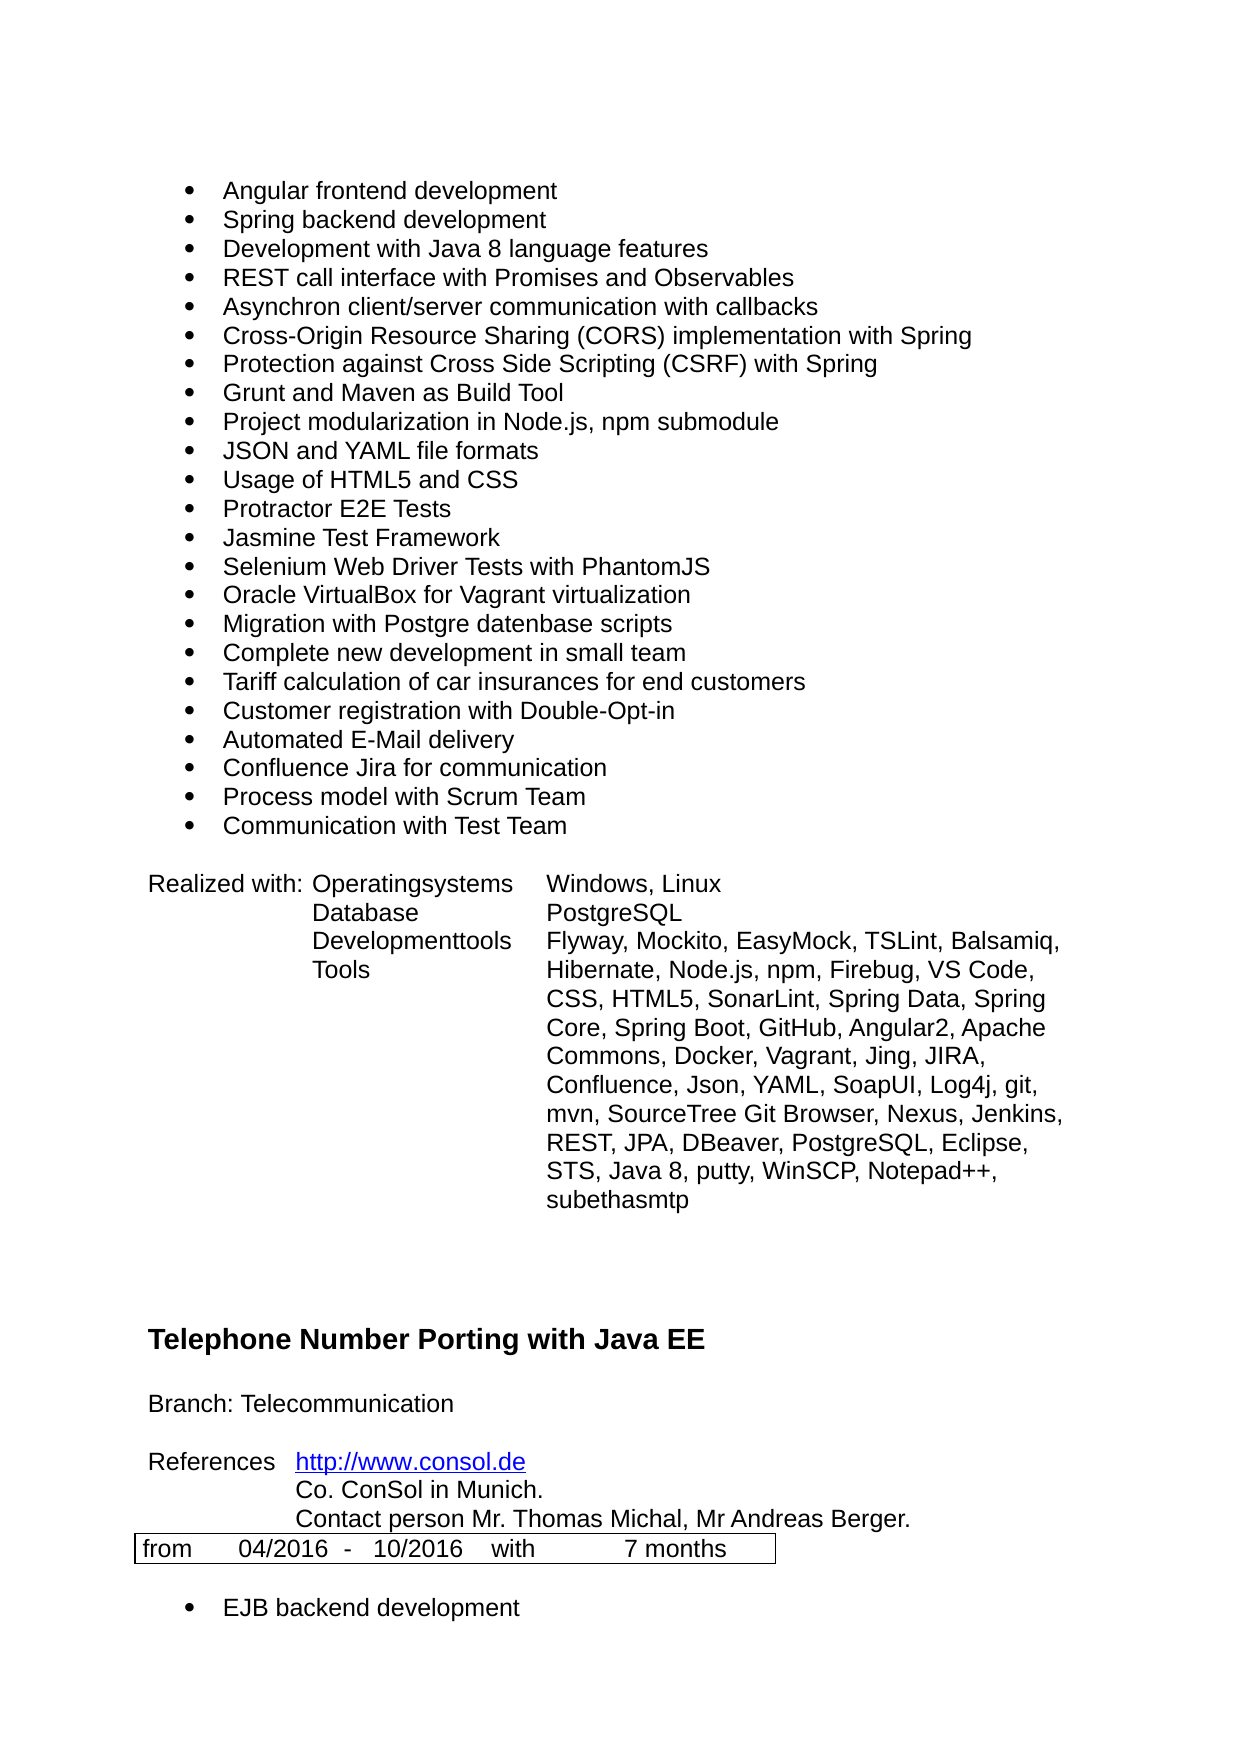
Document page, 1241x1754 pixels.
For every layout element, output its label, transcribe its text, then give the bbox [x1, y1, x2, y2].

list REST call interface with Promises and Observables [185, 263, 1104, 292]
text References http://www.consol.de [148, 1447, 1104, 1475]
table_header Realized with: [145, 869, 309, 897]
list Protractor E2E Tests [185, 494, 1104, 523]
list Process model with Scrum Team [185, 782, 1104, 811]
table_cell [145, 898, 309, 926]
table_cell PostgreSQL [543, 898, 1089, 926]
table_header 04/2016 [231, 1534, 336, 1563]
text Branch: Telecommunication [148, 1389, 1104, 1418]
list Asynchron client/server communication with callbacks [185, 292, 1104, 321]
table_header 7 months [617, 1534, 775, 1563]
list Customer registration with Double-Opt-in [185, 696, 1104, 724]
table_cell Database [309, 898, 543, 926]
table_header 10/2016 [366, 1534, 484, 1563]
table_cell [145, 926, 309, 1214]
text Contact person Mr. Thomas Michal, Mr Andreas Berger. [221, 1504, 1104, 1533]
table_header Operatingsystems [309, 869, 543, 897]
list Angular frontend development [185, 176, 1104, 205]
list EJB backend development [185, 1592, 1104, 1621]
table_header with [484, 1534, 617, 1563]
list Tariff calculation of car insurances for end customers [185, 667, 1104, 696]
list Usage of HTML5 and CSS [185, 465, 1104, 494]
table_header from [136, 1534, 231, 1563]
list Communication with Test Team [185, 811, 1104, 840]
list Automated E-Mail delivery [185, 724, 1104, 753]
table_cell Developmenttools Tools [309, 926, 543, 1214]
list Complete new development in small team [185, 638, 1104, 667]
list Jasmine Test Framework [185, 523, 1104, 551]
subtitle Telephone Number Porting with Java EE [148, 1322, 1104, 1356]
list Selenium Web Driver Tests with PhantomJS [185, 551, 1104, 580]
list Development with Java 8 language features [185, 234, 1104, 263]
list Migration with Postgre datenbase scripts [185, 609, 1104, 638]
table_header Windows, Linux [543, 869, 1089, 897]
list Cross-Origin Resource Sharing (CORS) implementation with Spring [185, 321, 1104, 349]
list Spring backend development [185, 205, 1104, 234]
list JSON and YAML file formats [185, 436, 1104, 465]
list Oracle VirtualBox for Vagrant virtualization [185, 580, 1104, 609]
list Protection against Cross Side Scripting (CSRF) with Spring [185, 349, 1104, 378]
table_cell Flyway, Mockito, EasyMock, TSLint, Balsamiq, Hibernate, Node.js, npm, Firebug, VS Code, CSS, HTML5, SonarLint, Spring Data, Spring Core, Spring Boot, GitHub, Angular2, Apache Commons, Docker, Vagrant, Jing, JIRA, Confluence, Json, YAML, SoapUI, Log4j, git, mvn, SourceTree Git Browser, Nexus, Jenkins, REST, JPA, DBeaver, PostgreSQL, Eclipse, STS, Java 8, putty, WinSCP, Notepad++, subethasmtp [543, 926, 1089, 1214]
list Confluence Jira for communication [185, 753, 1104, 782]
text Co. ConSol in Munich. [221, 1475, 1104, 1504]
list Project modularization in Node.js, npm submodule [185, 407, 1104, 436]
list Grunt and Maven as Build Tool [185, 378, 1104, 407]
table_header - [336, 1534, 366, 1563]
